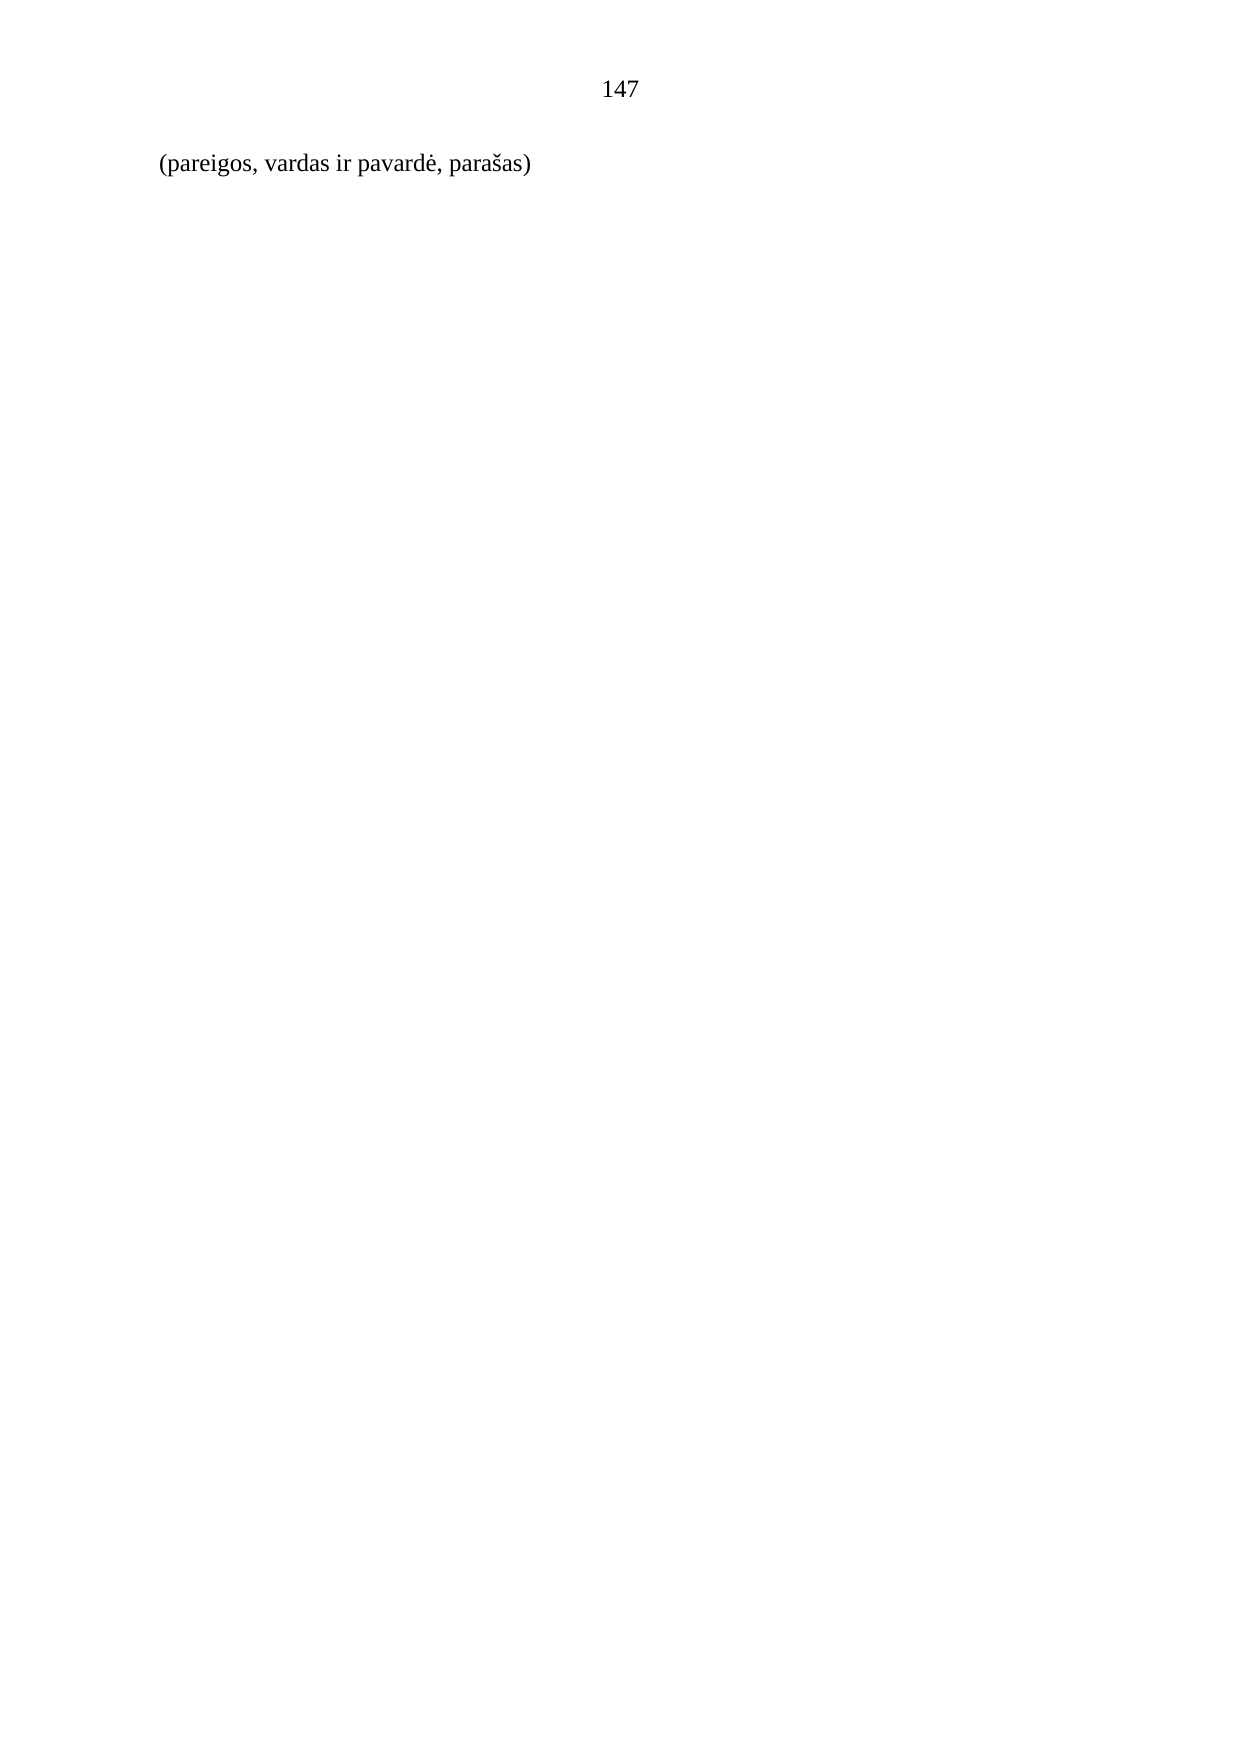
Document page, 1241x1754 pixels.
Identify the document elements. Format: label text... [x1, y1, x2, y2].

table_header (pareigos, vardas ir pavardė, parašas) [148, 148, 593, 214]
